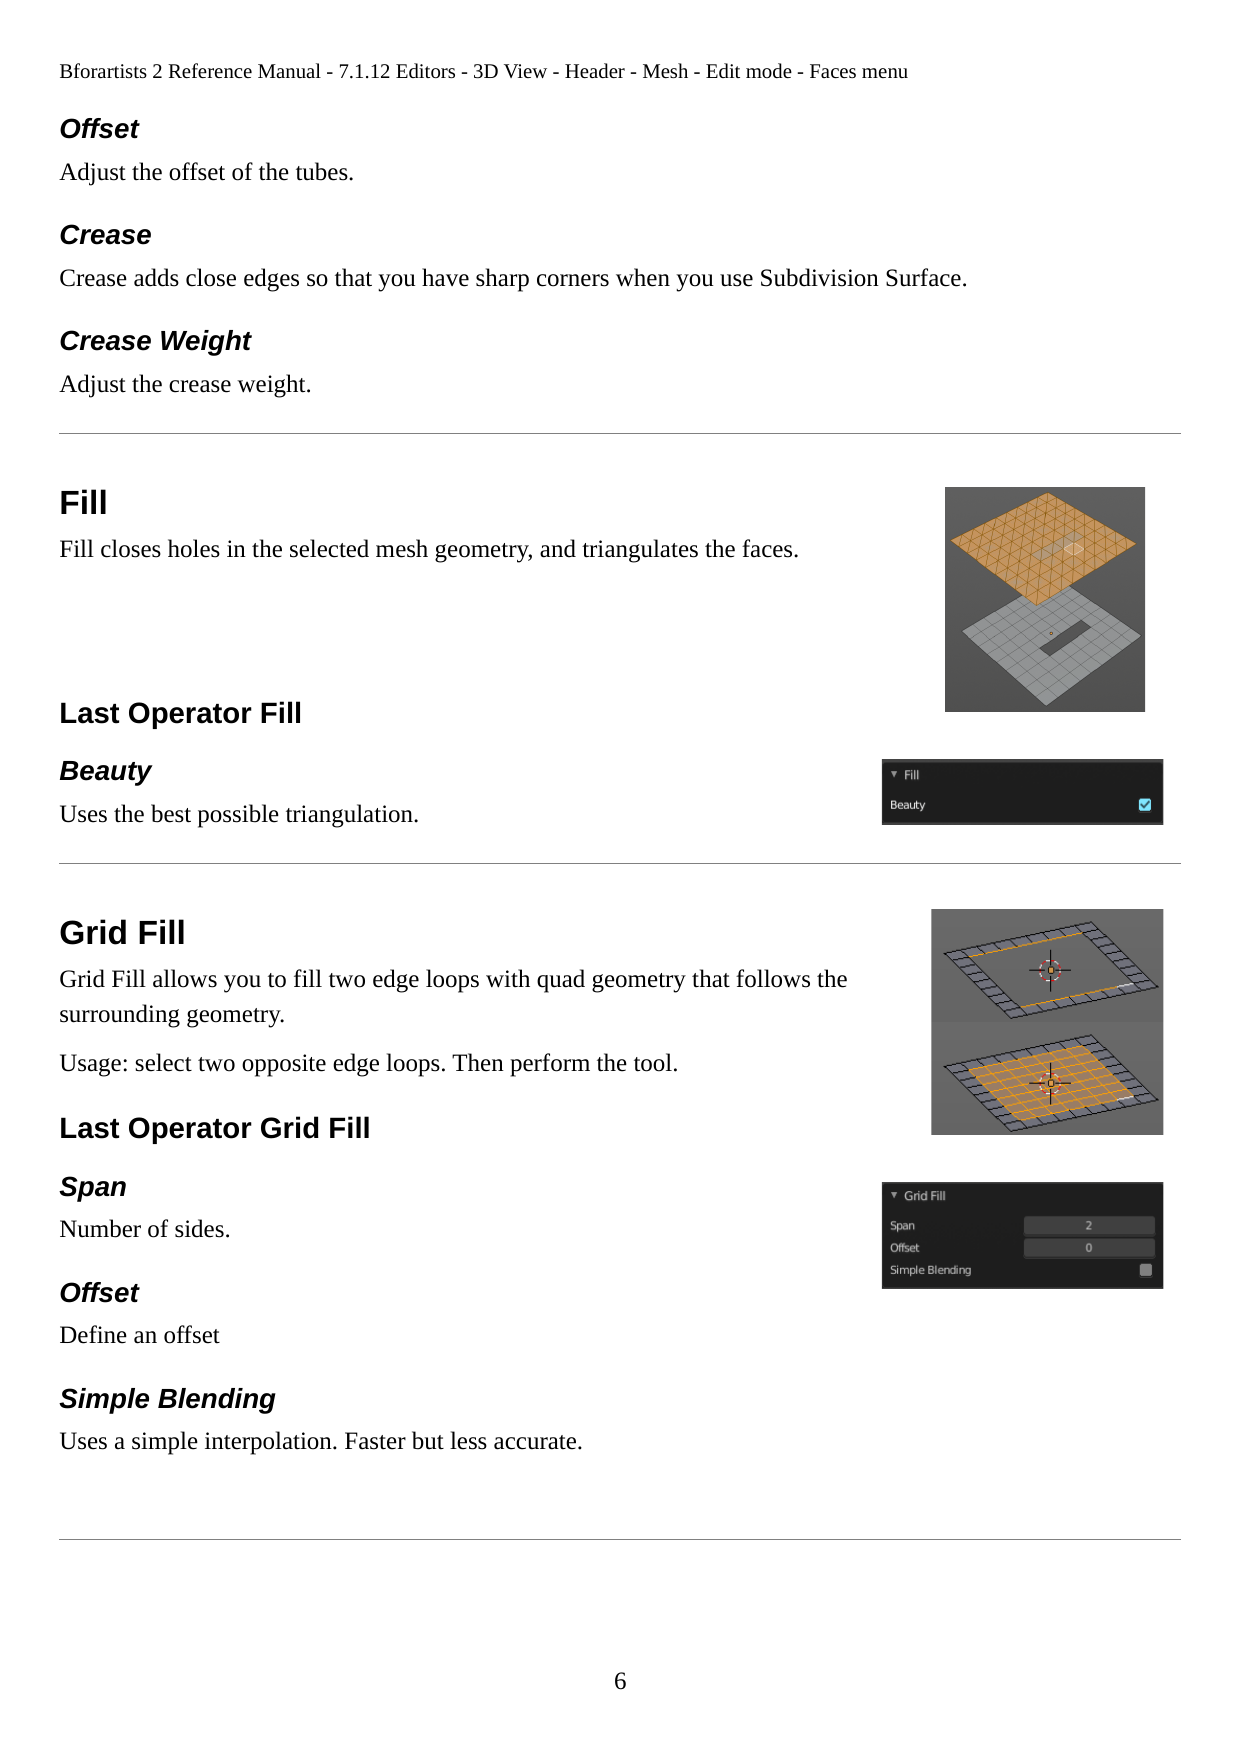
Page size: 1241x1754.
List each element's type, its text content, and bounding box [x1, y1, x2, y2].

subtitle Beauty [59, 754, 1181, 786]
picture [881, 1182, 1164, 1289]
subtitle Last Operator Fill [59, 696, 1181, 729]
text Usage: select two opposite edge loops. Then perform the tool. [59, 1048, 931, 1076]
text Uses the best possible triangulation. [59, 799, 1181, 828]
picture [931, 909, 1164, 1135]
picture [881, 759, 1164, 825]
text Adjust the offset of the tubes. [59, 157, 1181, 186]
picture [945, 487, 1146, 712]
subtitle Offset [59, 1276, 1181, 1308]
subtitle Crease [59, 218, 1181, 250]
subtitle Crease Weight [59, 324, 1181, 356]
subtitle Offset [59, 113, 1181, 144]
subtitle Grid Fill [59, 913, 931, 952]
subtitle [1164, 913, 1181, 952]
subtitle Span [59, 1170, 1181, 1202]
text Fill closes holes in the selected mesh geometry, and triangulates the faces. [59, 534, 945, 563]
text Number of sides. [59, 1214, 881, 1243]
text Define an offset [59, 1320, 1181, 1349]
subtitle Last Operator Grid Fill [59, 1111, 1181, 1145]
text Grid Fill allows you to fill two edge loops with quad geometry that follows the surrounding geometry. [59, 964, 931, 1027]
subtitle Simple Blending [59, 1382, 1181, 1414]
text Crease adds close edges so that you have sharp corners when you use Subdivision Surface. [59, 263, 1181, 292]
text [1164, 1214, 1181, 1243]
text Adjust the crease weight. [59, 369, 1181, 398]
subtitle Fill [59, 483, 1181, 522]
text Uses a simple interpolation. Faster but less accurate. [59, 1426, 1181, 1455]
